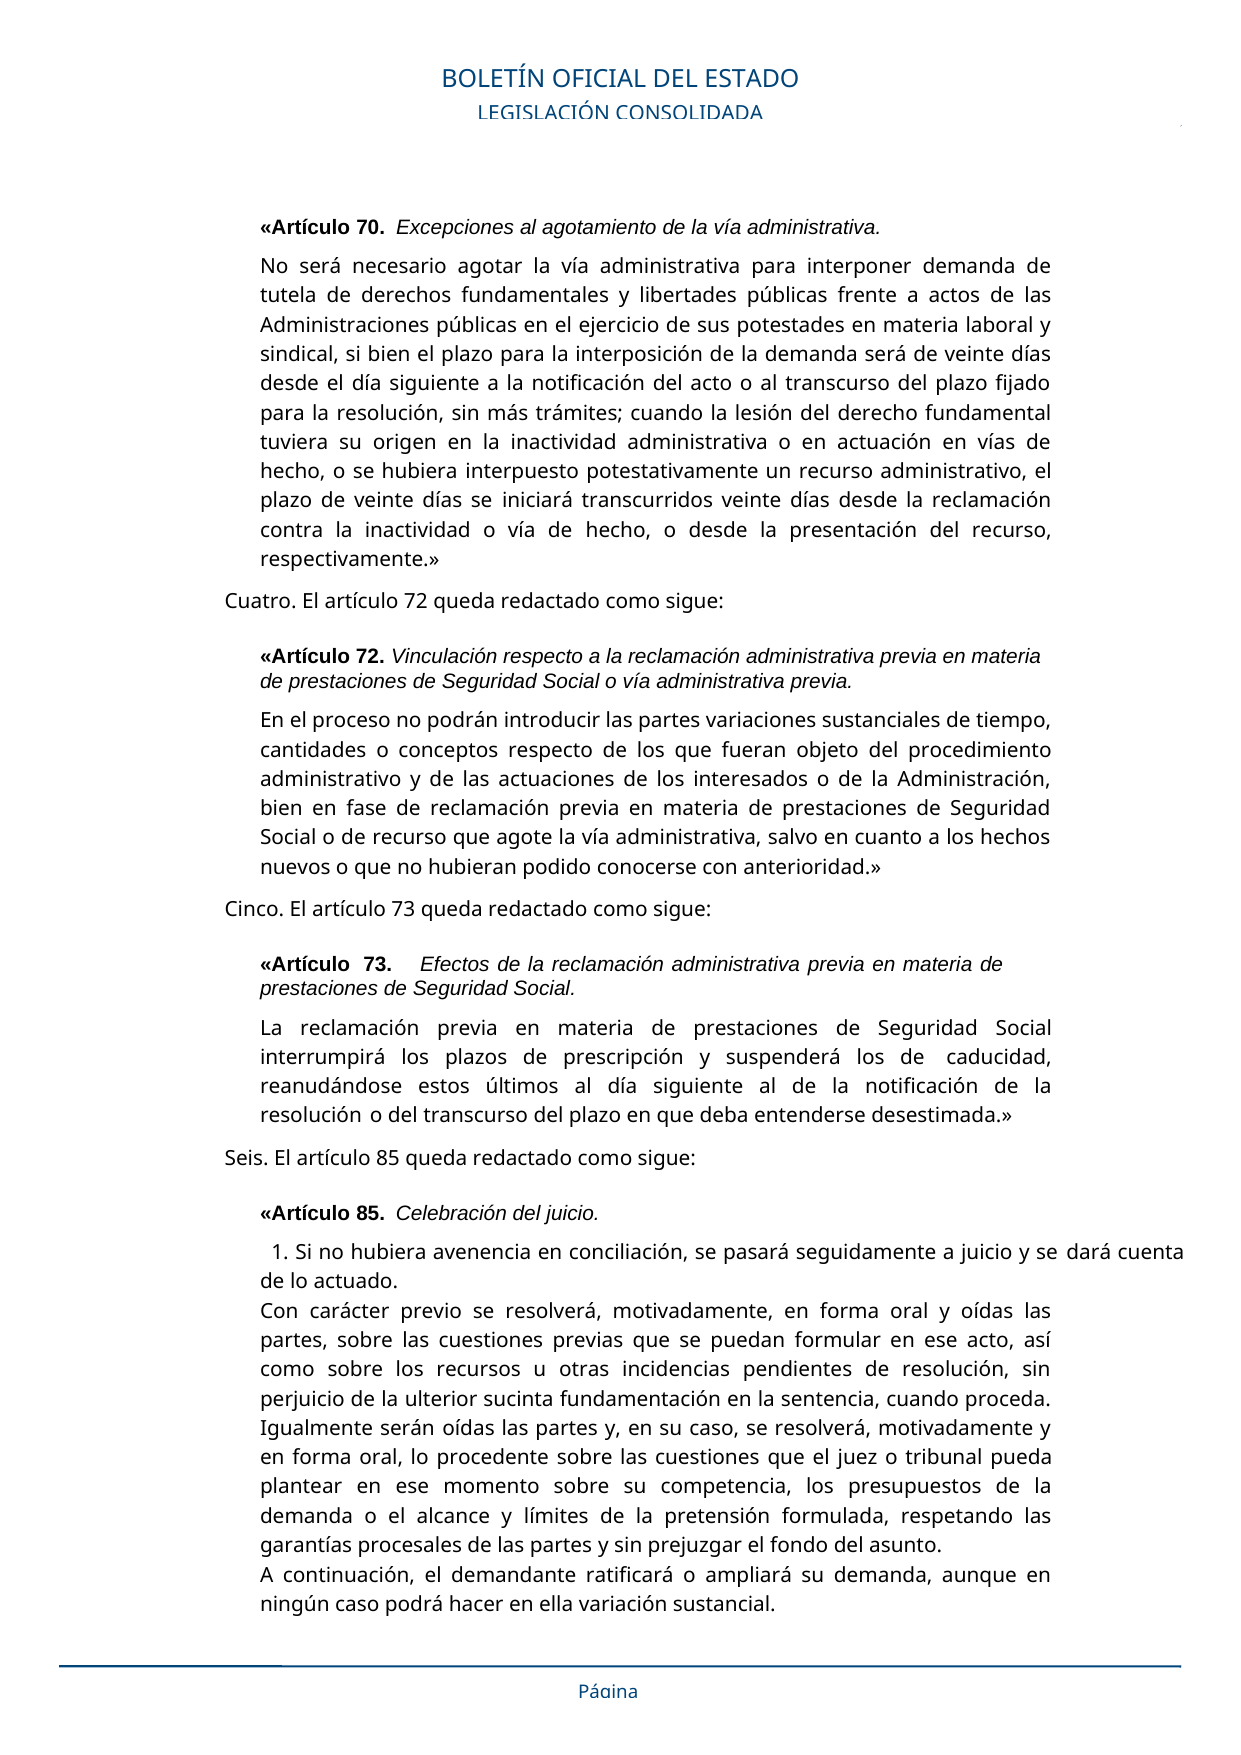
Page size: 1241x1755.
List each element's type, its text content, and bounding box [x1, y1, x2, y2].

text La reclamación previa en materia de prestaciones de Seguridad Social interrumpirá los plazos de prescripción y suspenderá los de caducidad, reanudándose estos últimos al día siguiente al de la notificación de la resolución o del transcurso del plazo en que deba entenderse desestimada.» [260, 1013, 1052, 1129]
text A continuación, el demandante ratificará o ampliará su demanda, aunque en ningún caso podrá hacer en ella variación sustancial. [260, 1560, 1052, 1618]
text «Artículo 72. Vinculación respecto a la reclamación administrativa previa en materia de prestaciones de Seguridad Social o vía administrativa previa. [260, 644, 1052, 693]
text Seis. El artículo 85 queda redactado como sigue: [224, 1143, 1184, 1171]
text Cinco. El artículo 73 queda redactado como sigue: [224, 894, 1184, 922]
text Cuatro. El artículo 72 queda redactado como sigue: [224, 587, 1184, 615]
text Con carácter previo se resolverá, motivadamente, en forma oral y oídas las partes, sobre las cuestiones previas que se puedan formular en ese acto, así como sobre los recursos u otras incidencias pendientes de resolución, sin perjuicio de la ulterior sucinta fundamentación en la sentencia, cuando proceda. Igualmente serán oídas las partes y, en su caso, se resolverá, motivadamente y en forma oral, lo procedente sobre las cuestiones que el juez o tribunal pueda plantear en ese momento sobre su competencia, los presupuestos de la demanda o el alcance y límites de la pretensión formulada, respetando las garantías procesales de las partes y sin prejuzgar el fondo del asunto. [260, 1296, 1052, 1558]
list Si no hubiera avenencia en conciliación, se pasará seguidamente a juicio y se dará cuenta de lo actuado. [236, 1237, 1184, 1295]
text «Artículo 70. Excepciones al agotamiento de la vía administrativa. [260, 214, 1184, 238]
text «Artículo 73. Efectos de la reclamación administrativa previa en materia de prestaciones de Seguridad Social. [260, 952, 1052, 1000]
text En el proceso no podrán introducir las partes variaciones sustanciales de tiempo, cantidades o conceptos respecto de los que fueran objeto del procedimiento administrativo y de las actuaciones de los interesados o de la Administración, bien en fase de reclamación previa en materia de prestaciones de Seguridad Social o de recurso que agote la vía administrativa, salvo en cuanto a los hechos nuevos o que no hubieran podido conocerse con anterioridad.» [260, 705, 1052, 880]
text No será necesario agotar la vía administrativa para interponer demanda de tutela de derechos fundamentales y libertades públicas frente a actos de las Administraciones públicas en el ejercicio de sus potestades en materia laboral y sindical, si bien el plazo para la interposición de la demanda será de veinte días desde el día siguiente a la notificación del acto o al transcurso del plazo fijado para la resolución, sin más trámites; cuando la lesión del derecho fundamental tuviera su origen en la inactividad administrativa o en actuación en vías de hecho, o se hubiera interpuesto potestativamente un recurso administrativo, el plazo de veinte días se iniciará transcurridos veinte días desde la reclamación contra la inactividad o vía de hecho, o desde la presentación del recurso, respectivamente.» [260, 251, 1052, 572]
text «Artículo 85. Celebración del juicio. [260, 1200, 1184, 1224]
